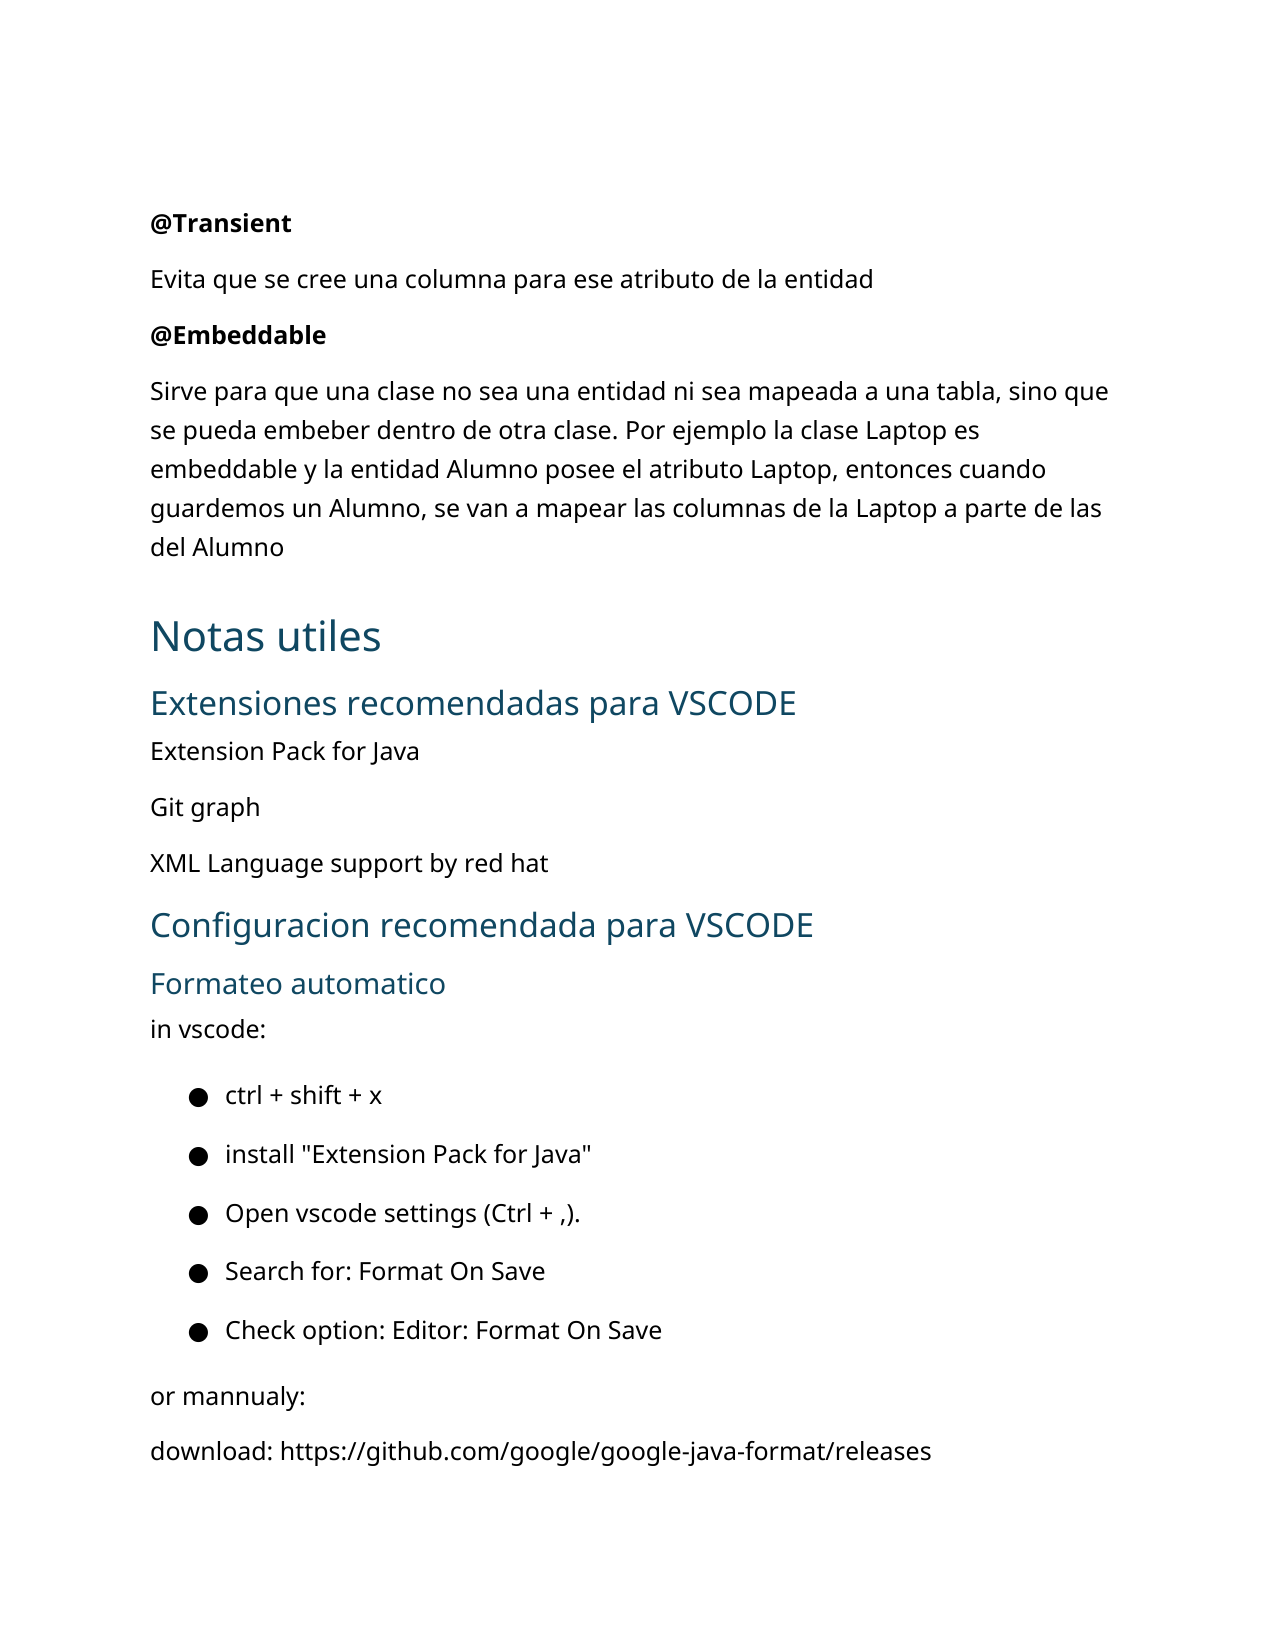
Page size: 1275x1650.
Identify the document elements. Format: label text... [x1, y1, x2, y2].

list ctrl + shift + x [187, 1067, 1125, 1118]
subtitle Formateo automatico [150, 963, 1125, 1003]
text @Embeddable [150, 317, 1125, 352]
list install "Extension Pack for Java" [187, 1126, 1125, 1177]
text or mannualy: [150, 1378, 1125, 1412]
subtitle Extensiones recomendadas para VSCODE [150, 680, 1125, 726]
text Git graph [150, 790, 1125, 824]
text Extension Pack for Java [150, 734, 1125, 768]
text @Transient [150, 206, 1125, 240]
subtitle Configuracion recomendada para VSCODE [150, 901, 1125, 947]
text Sirve para que una clase no sea una entidad ni sea mapeada a una tabla, sino que se pueda embeber dentro de otra clase. Por ejemplo la clase Laptop es embeddable y la entidad Alumno posee el atributo Laptop, entonces cuando guardemos un Alumno, se van a mapear las columnas de la Laptop a parte de las del Alumno [150, 373, 1125, 564]
text Evita que se cree una columna para ese atributo de la entidad [150, 262, 1125, 296]
list Search for: Format On Save [187, 1244, 1125, 1295]
text download: https://github.com/google/google-java-format/releases [150, 1434, 1125, 1468]
text in vscode: [150, 1011, 1125, 1046]
list Open vscode settings (Ctrl + ,). [187, 1185, 1125, 1236]
text XML Language support by red hat [150, 846, 1125, 879]
subtitle Notas utiles [150, 607, 1125, 663]
list Check option: Editor: Format On Save [187, 1303, 1125, 1354]
